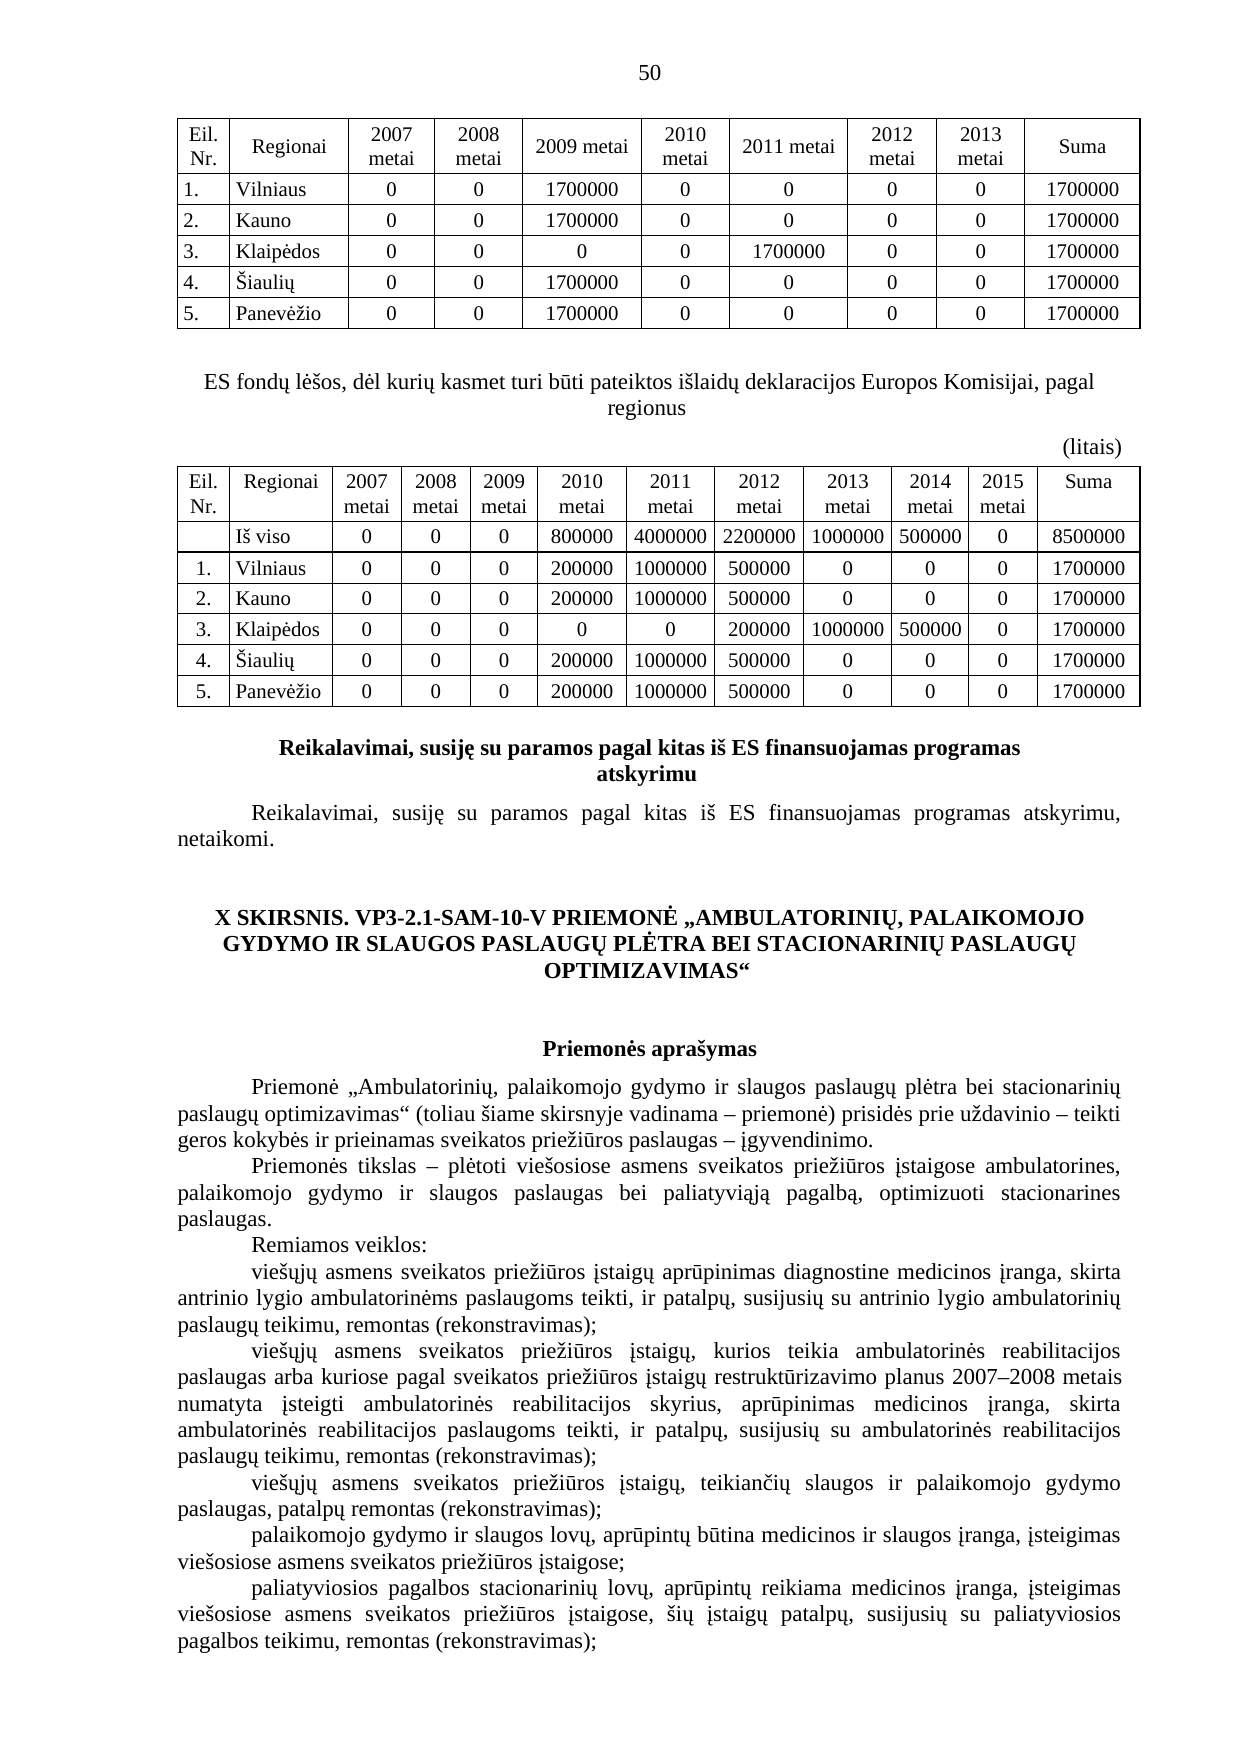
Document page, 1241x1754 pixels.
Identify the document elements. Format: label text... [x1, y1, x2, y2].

table_cell 1700000 [1025, 174, 1139, 204]
table_cell 200000 [538, 553, 626, 582]
table_header Eil. Nr. [178, 119, 229, 173]
table_cell 0 [523, 236, 641, 266]
table_cell 0 [892, 676, 968, 706]
table_cell 200000 [715, 614, 803, 644]
table_cell 5. [178, 298, 229, 328]
table_cell 1700000 [523, 267, 641, 297]
table_cell 0 [937, 205, 1024, 235]
table_cell 1700000 [1038, 614, 1139, 644]
table_cell 0 [538, 614, 626, 644]
text Remiamos veiklos: [177, 1232, 1122, 1258]
table_cell 0 [435, 267, 522, 297]
table_header 2012 metai [848, 119, 936, 173]
table_cell 1700000 [1038, 584, 1139, 613]
table_cell 0 [333, 614, 401, 644]
table_cell 0 [642, 298, 729, 328]
table_cell 0 [969, 614, 1037, 644]
table_cell 1700000 [1038, 553, 1139, 582]
text Priemonės aprašymas [177, 1034, 1122, 1061]
table_cell 0 [969, 584, 1037, 613]
table_cell Panevėžio [230, 676, 332, 706]
table_cell 1000000 [804, 614, 891, 644]
table_cell 0 [471, 522, 537, 551]
text ES fondų lėšos, dėl kurių kasmet turi būti pateiktos išlaidų deklaracijos Europos Komisijai, pagal regionus [177, 368, 1122, 420]
table_header Regionai [230, 467, 332, 521]
table_cell 0 [937, 236, 1024, 266]
table_cell 8500000 [1038, 522, 1139, 551]
table_cell 3. [178, 614, 229, 644]
table_cell 0 [471, 614, 537, 644]
table_cell 0 [333, 676, 401, 706]
table_cell 0 [848, 174, 936, 204]
table_cell 0 [333, 553, 401, 582]
table_cell 1. [178, 174, 229, 204]
table_header 2009 metai [471, 467, 537, 521]
table_cell 1700000 [523, 174, 641, 204]
table_cell 4. [178, 645, 229, 675]
table_cell 200000 [538, 584, 626, 613]
table_cell 500000 [715, 553, 803, 582]
table_cell 0 [937, 267, 1024, 297]
table_header Regionai [230, 119, 348, 173]
text X SKIRSNIS. VP3-2.1-SAM-10-V PRIEMONĖ „AMBULATORINIŲ, PALAIKOMOJO GYDYMO IR SLAUGOS PASLAUGŲ PLĖTRA BEI STACIONARINIŲ PASLAUGŲ OPTIMIZAVIMAS“ [177, 904, 1122, 983]
table_cell 0 [349, 174, 434, 204]
table_cell 0 [730, 267, 847, 297]
table_cell 4. [178, 267, 229, 297]
table_header 2013 metai [804, 467, 891, 521]
table_cell 200000 [538, 645, 626, 675]
table_cell Kauno [230, 584, 332, 613]
table_cell 2. [178, 584, 229, 613]
table_cell 500000 [715, 676, 803, 706]
text viešųjų asmens sveikatos priežiūros įstaigų, teikiančių slaugos ir palaikomojo gydymo paslaugas, patalpų remontas (rekonstravimas); [177, 1469, 1122, 1521]
table_cell 1000000 [804, 522, 891, 551]
table_cell 0 [402, 553, 470, 582]
table_cell 1700000 [1025, 298, 1139, 328]
table_cell 0 [402, 584, 470, 613]
table_cell 2200000 [715, 522, 803, 551]
table_cell 0 [402, 614, 470, 644]
table_cell 0 [730, 298, 847, 328]
table_cell 4000000 [627, 522, 714, 551]
table_cell 1700000 [1038, 645, 1139, 675]
table_cell 500000 [715, 584, 803, 613]
table_cell Vilniaus [230, 174, 348, 204]
table_cell 0 [937, 298, 1024, 328]
table_cell 500000 [892, 522, 968, 551]
text paliatyviosios pagalbos stacionarinių lovų, aprūpintų reikiama medicinos įranga, įsteigimas viešosiose asmens sveikatos priežiūros įstaigose, šių įstaigų patalpų, susijusių su paliatyviosios pagalbos teikimu, remontas (rekonstravimas); [177, 1574, 1122, 1653]
table_cell 500000 [715, 645, 803, 675]
table_header Eil. Nr. [178, 467, 229, 521]
table_cell 0 [892, 645, 968, 675]
table_cell 0 [848, 298, 936, 328]
text palaikomojo gydymo ir slaugos lovų, aprūpintų būtina medicinos ir slaugos įranga, įsteigimas viešosiose asmens sveikatos priežiūros įstaigose; [177, 1521, 1122, 1574]
table_cell 0 [435, 236, 522, 266]
table_cell Kauno [230, 205, 348, 235]
table_cell 0 [804, 676, 891, 706]
table_cell 0 [349, 236, 434, 266]
table_cell 5. [178, 676, 229, 706]
table_cell 0 [471, 584, 537, 613]
table_header 2008 metai [402, 467, 470, 521]
table_cell 0 [642, 205, 729, 235]
table_header 2013 metai [937, 119, 1024, 173]
table_header Suma [1038, 467, 1139, 521]
table_cell 1700000 [1025, 205, 1139, 235]
table_cell 0 [804, 584, 891, 613]
table_cell 1700000 [523, 205, 641, 235]
table_cell Klaipėdos [230, 236, 348, 266]
table_cell 1000000 [627, 584, 714, 613]
text Reikalavimai, susiję su paramos pagal kitas iš ES finansuojamas programas atskyrimu, netaikomi. [177, 799, 1122, 851]
table_header 2011 metai [627, 467, 714, 521]
table_cell [178, 522, 229, 551]
table_cell 0 [349, 267, 434, 297]
table_cell 0 [471, 645, 537, 675]
table_cell Šiaulių [230, 645, 332, 675]
table_cell 0 [848, 205, 936, 235]
table_cell Panevėžio [230, 298, 348, 328]
table_cell Šiaulių [230, 267, 348, 297]
table_cell 0 [333, 522, 401, 551]
table_cell 1000000 [627, 676, 714, 706]
table_header 2007 metai [333, 467, 401, 521]
table_cell 0 [848, 236, 936, 266]
table_header 2008 metai [435, 119, 522, 173]
table_cell 1000000 [627, 645, 714, 675]
table_header Suma [1025, 119, 1139, 173]
table_cell 1700000 [1025, 267, 1139, 297]
table_cell 0 [804, 645, 891, 675]
text Priemonės tikslas – plėtoti viešosiose asmens sveikatos priežiūros įstaigose ambulatorines, palaikomojo gydymo ir slaugos paslaugas bei paliatyviąją pagalbą, optimizuoti stacionarines paslaugas. [177, 1152, 1122, 1232]
table_cell 200000 [538, 676, 626, 706]
table_cell 1000000 [627, 553, 714, 582]
table_cell 800000 [538, 522, 626, 551]
table_cell 0 [848, 267, 936, 297]
table_cell 0 [435, 205, 522, 235]
table_header 2010 metai [642, 119, 729, 173]
table_cell 0 [402, 676, 470, 706]
table_cell Vilniaus [230, 553, 332, 582]
table_header 2012 metai [715, 467, 803, 521]
table_header 2014 metai [892, 467, 968, 521]
table_cell 0 [969, 553, 1037, 582]
table_cell 0 [349, 298, 434, 328]
text viešųjų asmens sveikatos priežiūros įstaigų, kurios teikia ambulatorinės reabilitacijos paslaugas arba kuriose pagal sveikatos priežiūros įstaigų restruktūrizavimo planus 2007–2008 metais numatyta įsteigti ambulatorinės reabilitacijos skyrius, aprūpinimas medicinos įranga, skirta ambulatorinės reabilitacijos paslaugoms teikti, ir patalpų, susijusių su ambulatorinės reabilitacijos paslaugų teikimu, remontas (rekonstravimas); [177, 1337, 1122, 1469]
table_cell 0 [730, 174, 847, 204]
table_cell 0 [892, 584, 968, 613]
table_cell 3. [178, 236, 229, 266]
table_cell 0 [642, 174, 729, 204]
table_header 2009 metai [523, 119, 641, 173]
table_cell 0 [892, 553, 968, 582]
table_cell 0 [333, 584, 401, 613]
table_cell 0 [402, 645, 470, 675]
table_header 2011 metai [730, 119, 847, 173]
table_cell 1700000 [1038, 676, 1139, 706]
text (litais) [177, 433, 1122, 459]
table_cell 0 [627, 614, 714, 644]
table_cell 0 [969, 522, 1037, 551]
table_cell 1700000 [523, 298, 641, 328]
table_cell Iš viso [230, 522, 332, 551]
table_cell 0 [471, 553, 537, 582]
table_cell 500000 [892, 614, 968, 644]
table_cell 0 [349, 205, 434, 235]
table_cell 0 [642, 236, 729, 266]
text Priemonė „Ambulatorinių, palaikomojo gydymo ir slaugos paslaugų plėtra bei stacionarinių paslaugų optimizavimas“ (toliau šiame skirsnyje vadinama – priemonė) prisidės prie uždavinio – teikti geros kokybės ir prieinamas sveikatos priežiūros paslaugas – įgyvendinimo. [177, 1073, 1122, 1152]
table_cell 2. [178, 205, 229, 235]
table_cell 0 [333, 645, 401, 675]
table_cell 0 [402, 522, 470, 551]
table_cell 0 [969, 676, 1037, 706]
table_cell 0 [937, 174, 1024, 204]
table_header 2015 metai [969, 467, 1037, 521]
table_cell 1700000 [1025, 236, 1139, 266]
table_cell 1700000 [730, 236, 847, 266]
table_cell 0 [435, 298, 522, 328]
text viešųjų asmens sveikatos priežiūros įstaigų aprūpinimas diagnostine medicinos įranga, skirta antrinio lygio ambulatorinėms paslaugoms teikti, ir patalpų, susijusių su antrinio lygio ambulatorinių paslaugų teikimu, remontas (rekonstravimas); [177, 1258, 1122, 1337]
table_cell 0 [730, 205, 847, 235]
table_cell 0 [969, 645, 1037, 675]
table_cell 0 [471, 676, 537, 706]
table_cell 0 [435, 174, 522, 204]
table_header 2007 metai [349, 119, 434, 173]
table_header 2010 metai [538, 467, 626, 521]
table_cell 0 [804, 553, 891, 582]
table_cell Klaipėdos [230, 614, 332, 644]
text Reikalavimai, susiję su paramos pagal kitas iš ES finansuojamas programas atskyrimu [177, 733, 1122, 786]
table_cell 0 [642, 267, 729, 297]
table_cell 1. [178, 553, 229, 582]
